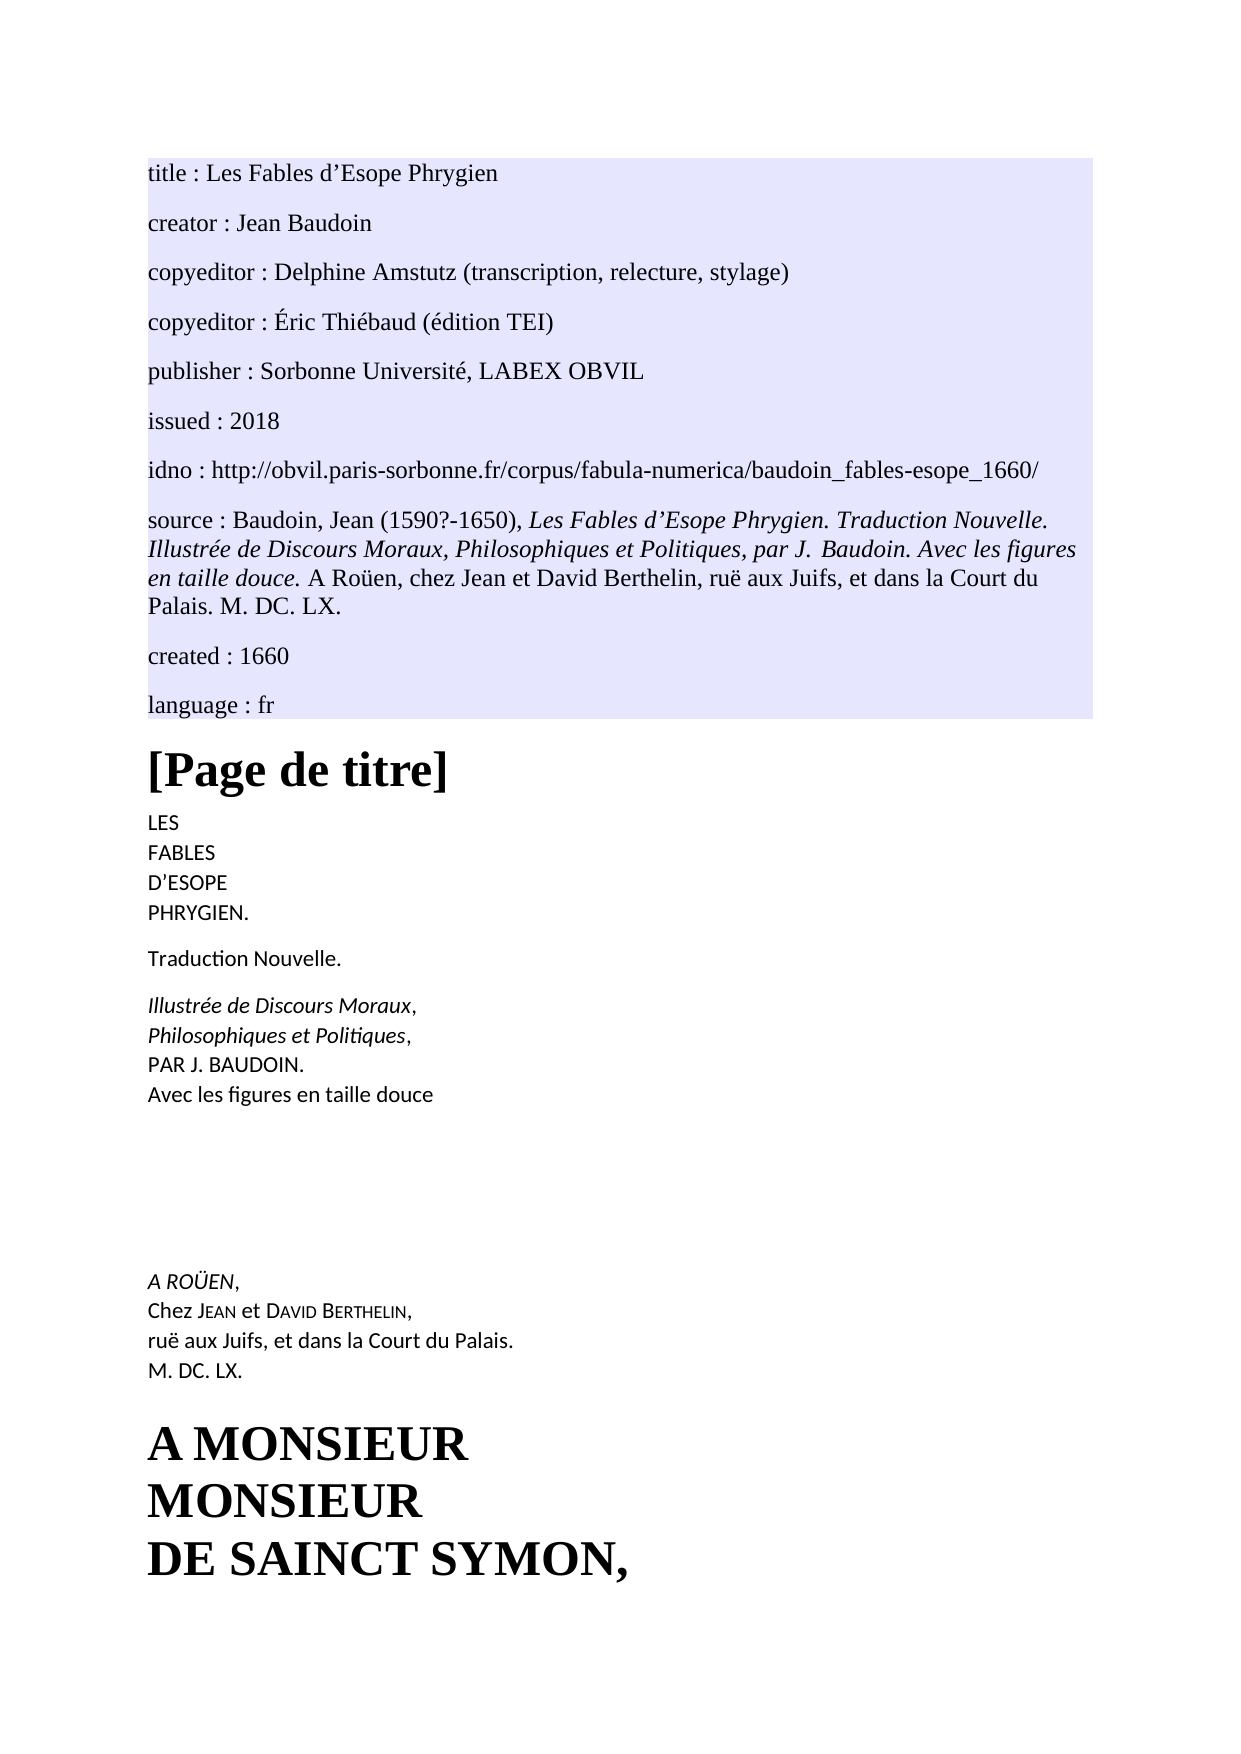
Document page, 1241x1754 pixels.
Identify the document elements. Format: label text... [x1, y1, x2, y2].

text title : Les Fables d’Esope Phrygien [148, 158, 1093, 187]
subtitle A MONSIEUR MONSIEUR DE SAINCT SYMON, [148, 1413, 1093, 1586]
text copyeditor : Éric Thiébaud (édition TEI) [148, 307, 1093, 336]
text Illustrée de Discours Moraux, Philosophiques et Politiques, PAR J. BAUDOIN. Avec les figures en taille douce [148, 991, 1093, 1108]
text source : Baudoin, Jean (1590?-1650), Les Fables d’Esope Phrygien. Traduction Nouvelle. Illustrée de Discours Moraux, Philosophiques et Politiques, par J. Baudoin. Avec les figures en taille douce. A Roüen, chez Jean et David Berthelin, ruë aux Juifs, et dans la Court du Palais. M. DC. LX. [148, 505, 1093, 620]
text LES FABLES D’ESOPE PHRYGIEN. [148, 808, 1093, 926]
text created : 1660 [148, 641, 1093, 670]
text Traduction Nouvelle. [148, 944, 1093, 972]
subtitle [Page de titre] [148, 740, 1093, 798]
text language : fr [148, 691, 1093, 719]
text idno : http://obvil.paris-sorbonne.fr/corpus/fabula-numerica/baudoin_fables-esope_1660/ [148, 456, 1093, 484]
text A ROÜEN, Chez Jean et David Berthelin, ruë aux Juifs, et dans la Court du Palais. M. DC. LX. [148, 1267, 1093, 1384]
text issued : 2018 [148, 406, 1093, 435]
text publisher : Sorbonne Université, LABEX OBVIL [148, 356, 1093, 385]
text creator : Jean Baudoin [148, 208, 1093, 236]
text copyeditor : Delphine Amstutz (transcription, relecture, stylage) [148, 257, 1093, 286]
